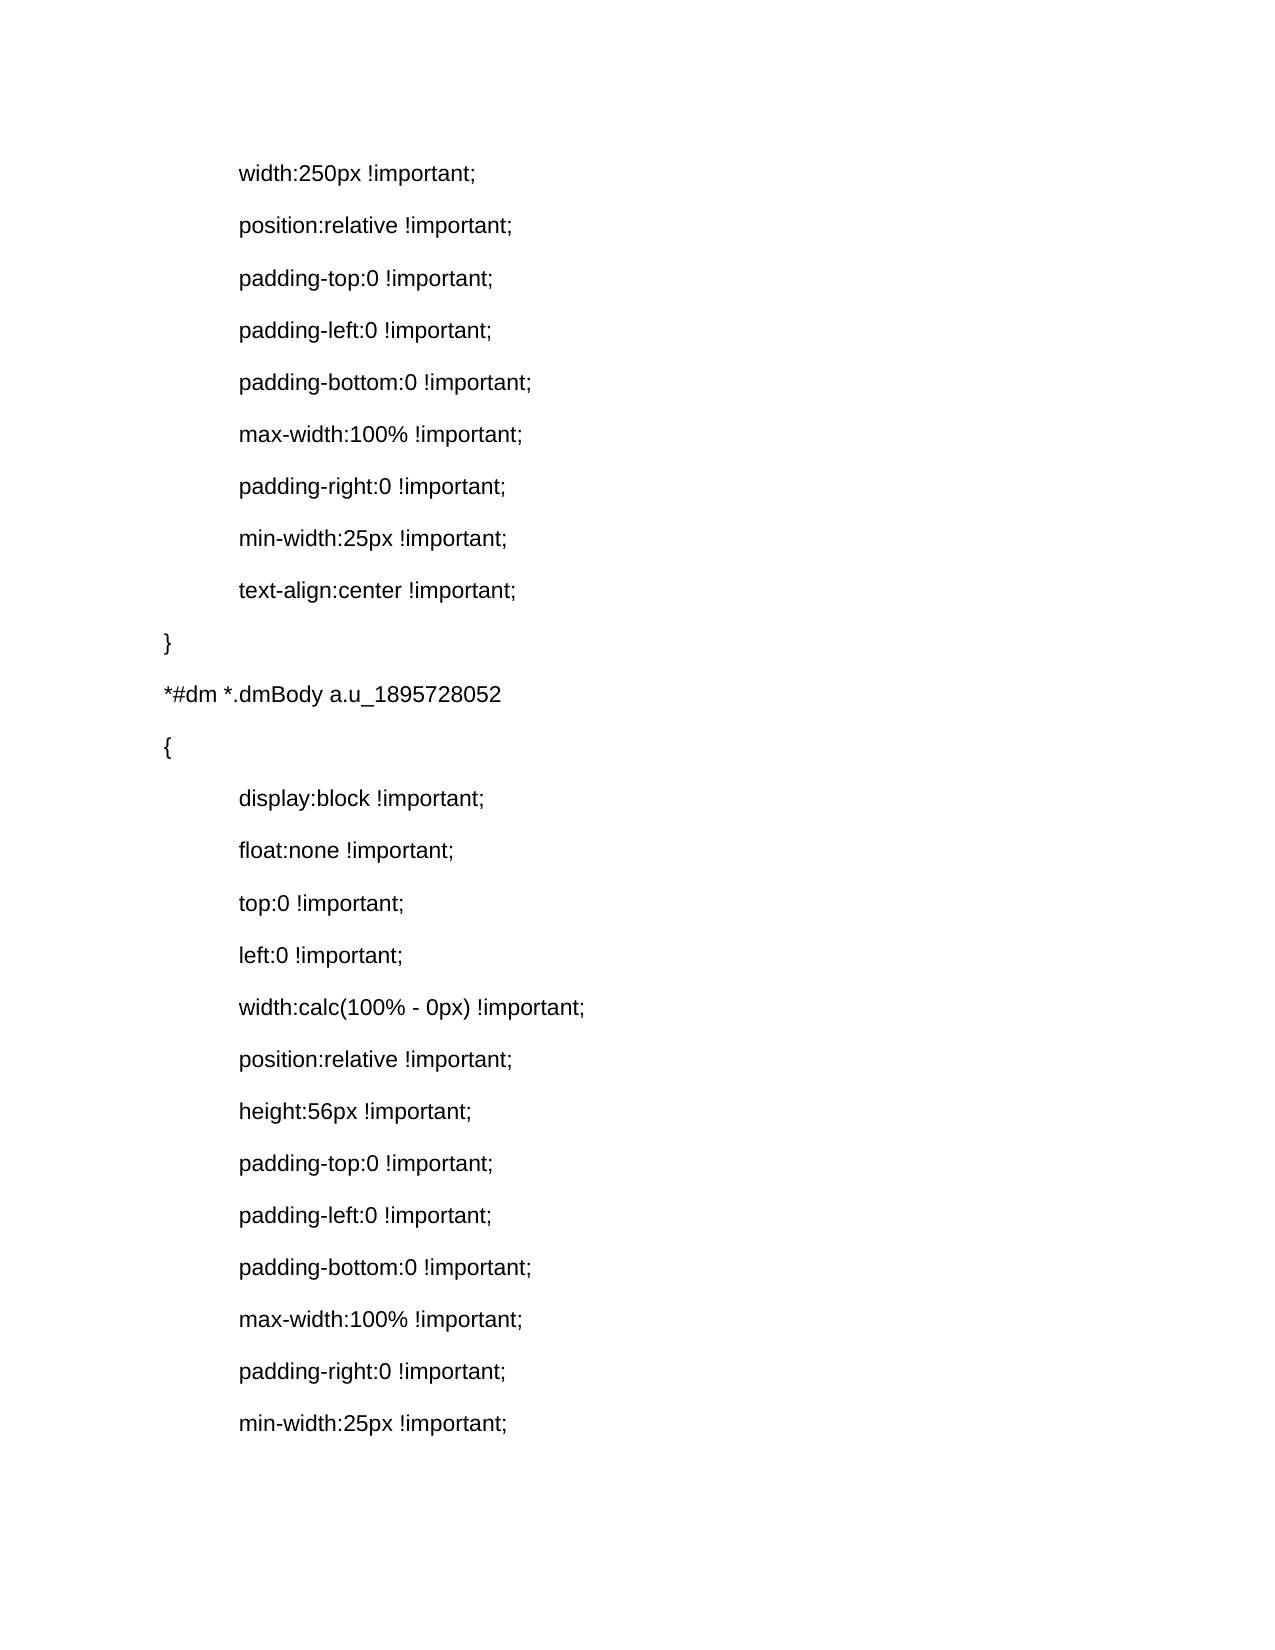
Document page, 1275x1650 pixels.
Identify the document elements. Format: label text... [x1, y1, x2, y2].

table_cell min-width:25px !important; [153, 1400, 1125, 1452]
table_cell position:relative !important; [153, 202, 1125, 254]
table_cell padding-top:0 !important; [153, 1140, 1125, 1192]
table_cell padding-top:0 !important; [153, 254, 1125, 306]
table_cell padding-right:0 !important; [153, 1348, 1125, 1400]
table_cell max-width:100% !important; [153, 410, 1125, 462]
table_cell float:none !important; [153, 827, 1125, 879]
table_cell width:250px !important; [153, 150, 1125, 202]
table_cell *#dm *.dmBody a.u_1895728052 [153, 671, 1125, 723]
table_cell text-align:center !important; [153, 567, 1125, 619]
table_cell padding-right:0 !important; [153, 463, 1125, 514]
table_cell height:56px !important; [153, 1088, 1125, 1139]
table_cell padding-bottom:0 !important; [153, 358, 1125, 410]
table_cell padding-bottom:0 !important; [153, 1244, 1125, 1296]
table_cell } [153, 619, 1125, 671]
table_cell top:0 !important; [153, 879, 1125, 931]
table_cell max-width:100% !important; [153, 1296, 1125, 1348]
table_cell left:0 !important; [153, 931, 1125, 983]
table_cell display:block !important; [153, 775, 1125, 827]
table_cell padding-left:0 !important; [153, 306, 1125, 358]
table_cell width:calc(100% - 0px) !important; [153, 983, 1125, 1035]
table_cell padding-left:0 !important; [153, 1192, 1125, 1244]
table_cell { [153, 723, 1125, 775]
table_cell position:relative !important; [153, 1035, 1125, 1087]
table_cell min-width:25px !important; [153, 515, 1125, 567]
